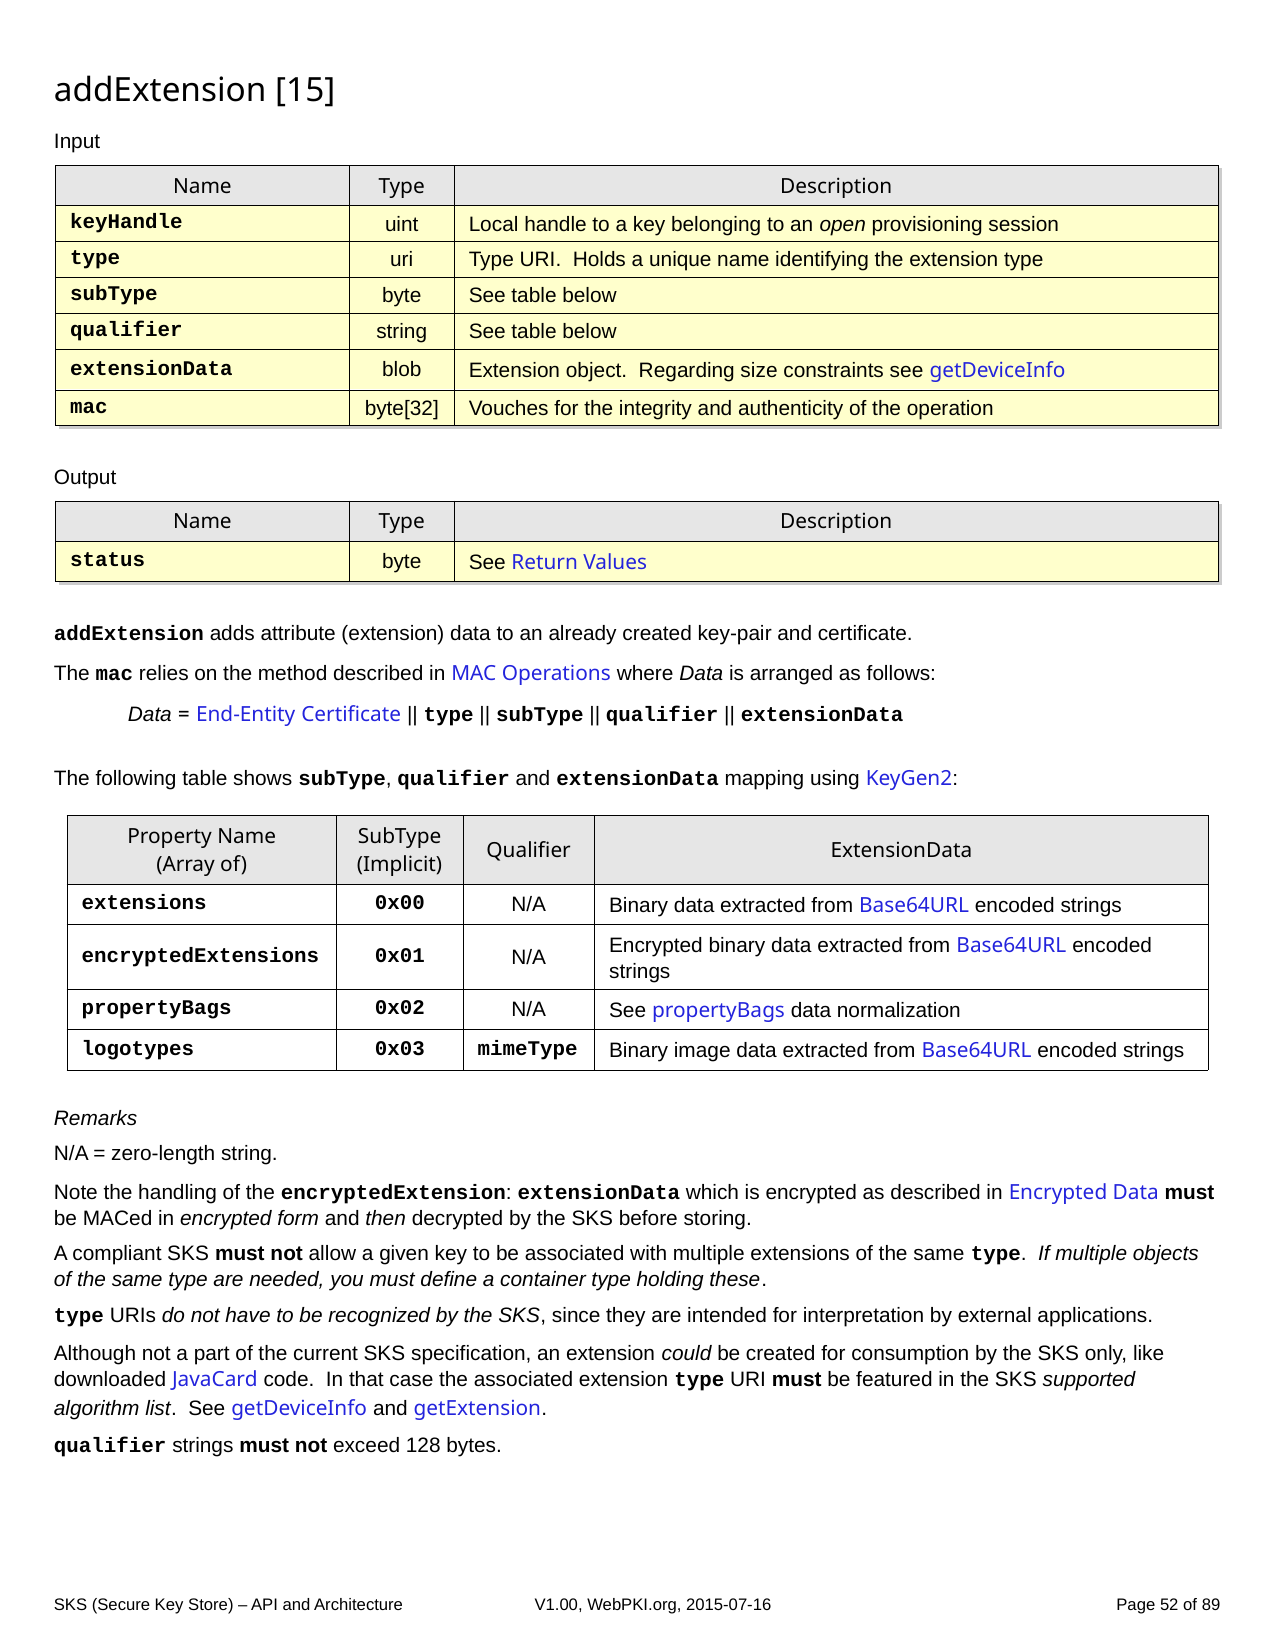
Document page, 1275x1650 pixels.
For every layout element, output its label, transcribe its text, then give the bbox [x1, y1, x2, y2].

text A compliant SKS must not allow a given key to be associated with multiple extensions of the same type. If multiple objects of the same type are needed, you must define a container type holding these. [54, 1241, 1221, 1291]
text Data = End-Entity Certificate || type || subType || qualifier || extensionData [54, 699, 1221, 727]
table_cell blob [350, 350, 454, 389]
text N/A = zero-length string. [54, 1141, 1221, 1165]
table_header ExtensionData [595, 816, 1208, 884]
table_cell extensions [68, 885, 336, 924]
table_cell Binary data extracted from Base64URL encoded strings [595, 885, 1208, 924]
table_cell keyHandle [56, 206, 349, 241]
subtitle addExtension [15] [54, 66, 1221, 111]
table_header Property Name (Array of) [68, 816, 336, 884]
text Note the handling of the encryptedExtension: extensionData which is encrypted as described in Encrypted Data must be MACed in encrypted form and then decrypted by the SKS before storing. [54, 1177, 1221, 1229]
table_cell See Return Values [455, 542, 1218, 581]
table_header Type [350, 166, 454, 205]
table_cell Binary image data extracted from Base64URL encoded strings [595, 1030, 1208, 1069]
table_cell N/A [464, 925, 594, 989]
table_cell logotypes [68, 1030, 336, 1069]
table_cell encryptedExtensions [68, 925, 336, 989]
table_cell 0x00 [337, 885, 463, 924]
table_cell Type URI. Holds a unique name identifying the extension type [455, 242, 1218, 277]
table_cell mimeType [464, 1030, 594, 1069]
table_cell extensionData [56, 350, 349, 389]
table_cell string [350, 314, 454, 349]
text type URIs do not have to be recognized by the SKS, since they are intended for interpretation by external applications. [54, 1303, 1221, 1328]
table_cell Encrypted binary data extracted from Base64URL encoded strings [595, 925, 1208, 989]
text qualifier strings must not exceed 128 bytes. [54, 1433, 1221, 1459]
table_cell type [56, 242, 349, 277]
table_cell byte [350, 278, 454, 313]
table_cell 0x03 [337, 1030, 463, 1069]
text Remarks [54, 1105, 1221, 1129]
text Output [54, 465, 1221, 489]
table_header Type [350, 502, 454, 541]
table_header Description [455, 502, 1218, 541]
table_header Name [56, 502, 349, 541]
table_cell Vouches for the integrity and authenticity of the operation [455, 391, 1218, 425]
table_cell uint [350, 206, 454, 241]
table_cell propertyBags [68, 990, 336, 1029]
table_header SubType (Implicit) [337, 816, 463, 884]
table_cell See table below [455, 278, 1218, 313]
table_cell byte [350, 542, 454, 581]
table_header Name [56, 166, 349, 205]
text The mac relies on the method described in MAC Operations where Data is arranged as follows: [54, 658, 1221, 687]
table_cell Extension object. Regarding size constraints see getDeviceInfo [455, 350, 1218, 389]
table_cell N/A [464, 990, 594, 1029]
table_cell See propertyBags data normalization [595, 990, 1208, 1029]
table_cell status [56, 542, 349, 581]
table_header Qualifier [464, 816, 594, 884]
text The following table shows subType, qualifier and extensionData mapping using KeyGen2: [54, 739, 1221, 815]
table_cell 0x01 [337, 925, 463, 989]
table_header Description [455, 166, 1218, 205]
table_cell N/A [464, 885, 594, 924]
text Although not a part of the current SKS specification, an extension could be created for consumption by the SKS only, like downloaded JavaCard code. In that case the associated extension type URI must be featured in the SKS supported algorithm list. See getDeviceInfo and getExtension. [54, 1340, 1221, 1421]
table_cell 0x02 [337, 990, 463, 1029]
table_cell byte⁮[32] [350, 391, 454, 425]
text Input [54, 129, 1221, 153]
table_cell subType [56, 278, 349, 313]
table_cell Local handle to a key belonging to an open provisioning session [455, 206, 1218, 241]
table_cell uri [350, 242, 454, 277]
text addExtension adds attribute (extension) data to an already created key-pair and certificate. [54, 621, 1221, 647]
table_cell mac [56, 391, 349, 425]
table_cell qualifier [56, 314, 349, 349]
table_cell See table below [455, 314, 1218, 349]
